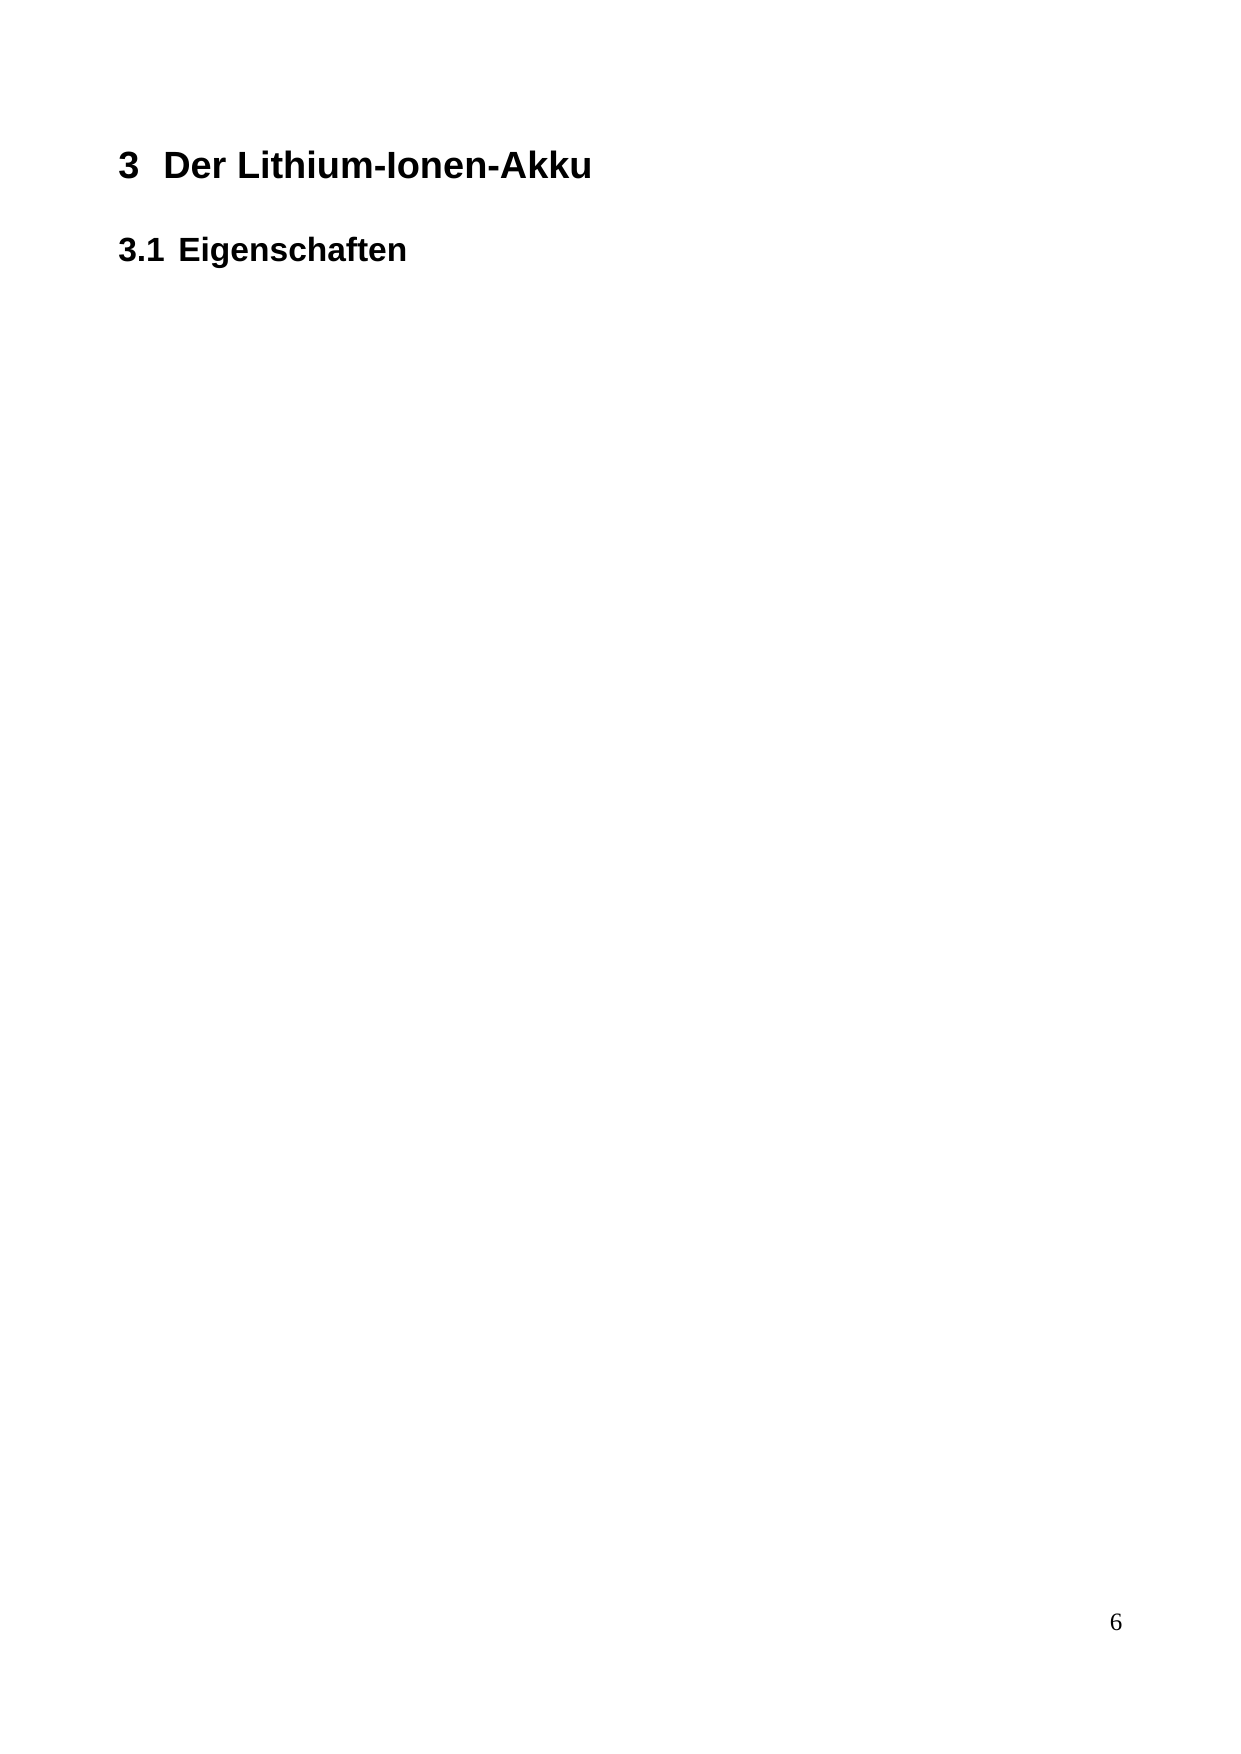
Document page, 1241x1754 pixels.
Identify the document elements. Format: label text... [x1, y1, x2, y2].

subtitle Eigenschaften [118, 229, 1122, 268]
subtitle Der Lithium-Ionen-Akku [118, 143, 1122, 187]
